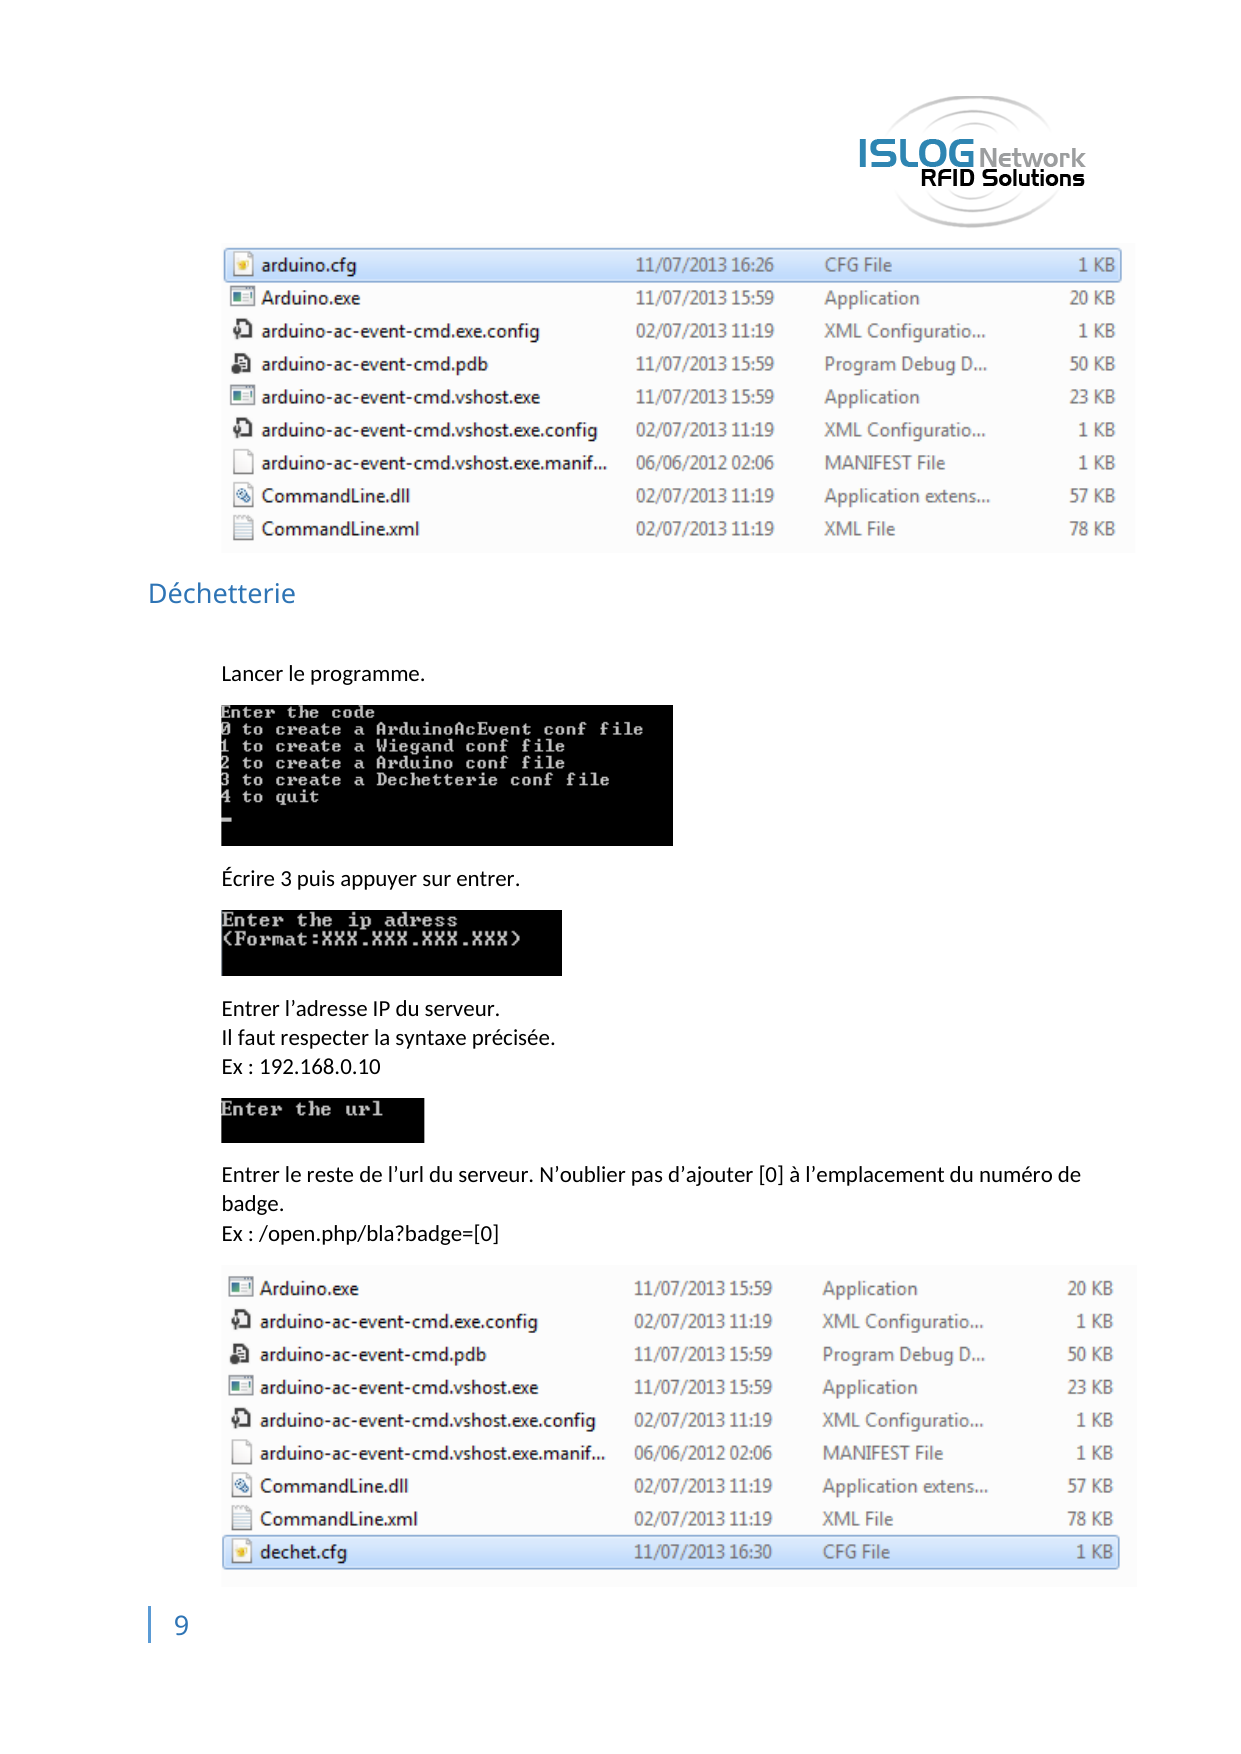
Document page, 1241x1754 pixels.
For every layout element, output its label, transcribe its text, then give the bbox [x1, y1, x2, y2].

text Entrer le reste de l’url du serveur. N’oublier pas d’ajouter [0] à l’emplacement du numéro de badge. Ex : /open.php/bla?badge=[0] [221, 1160, 1093, 1247]
text Entrer l’adresse IP du serveur. Il faut respecter la syntaxe précisée. Ex : 192.168.0.10 [221, 994, 1093, 1080]
text Écrire 3 puis appuyer sur entrer. [148, 864, 1093, 892]
subtitle Déchetterie [148, 574, 1093, 611]
text Lancer le programme. [148, 659, 1093, 687]
